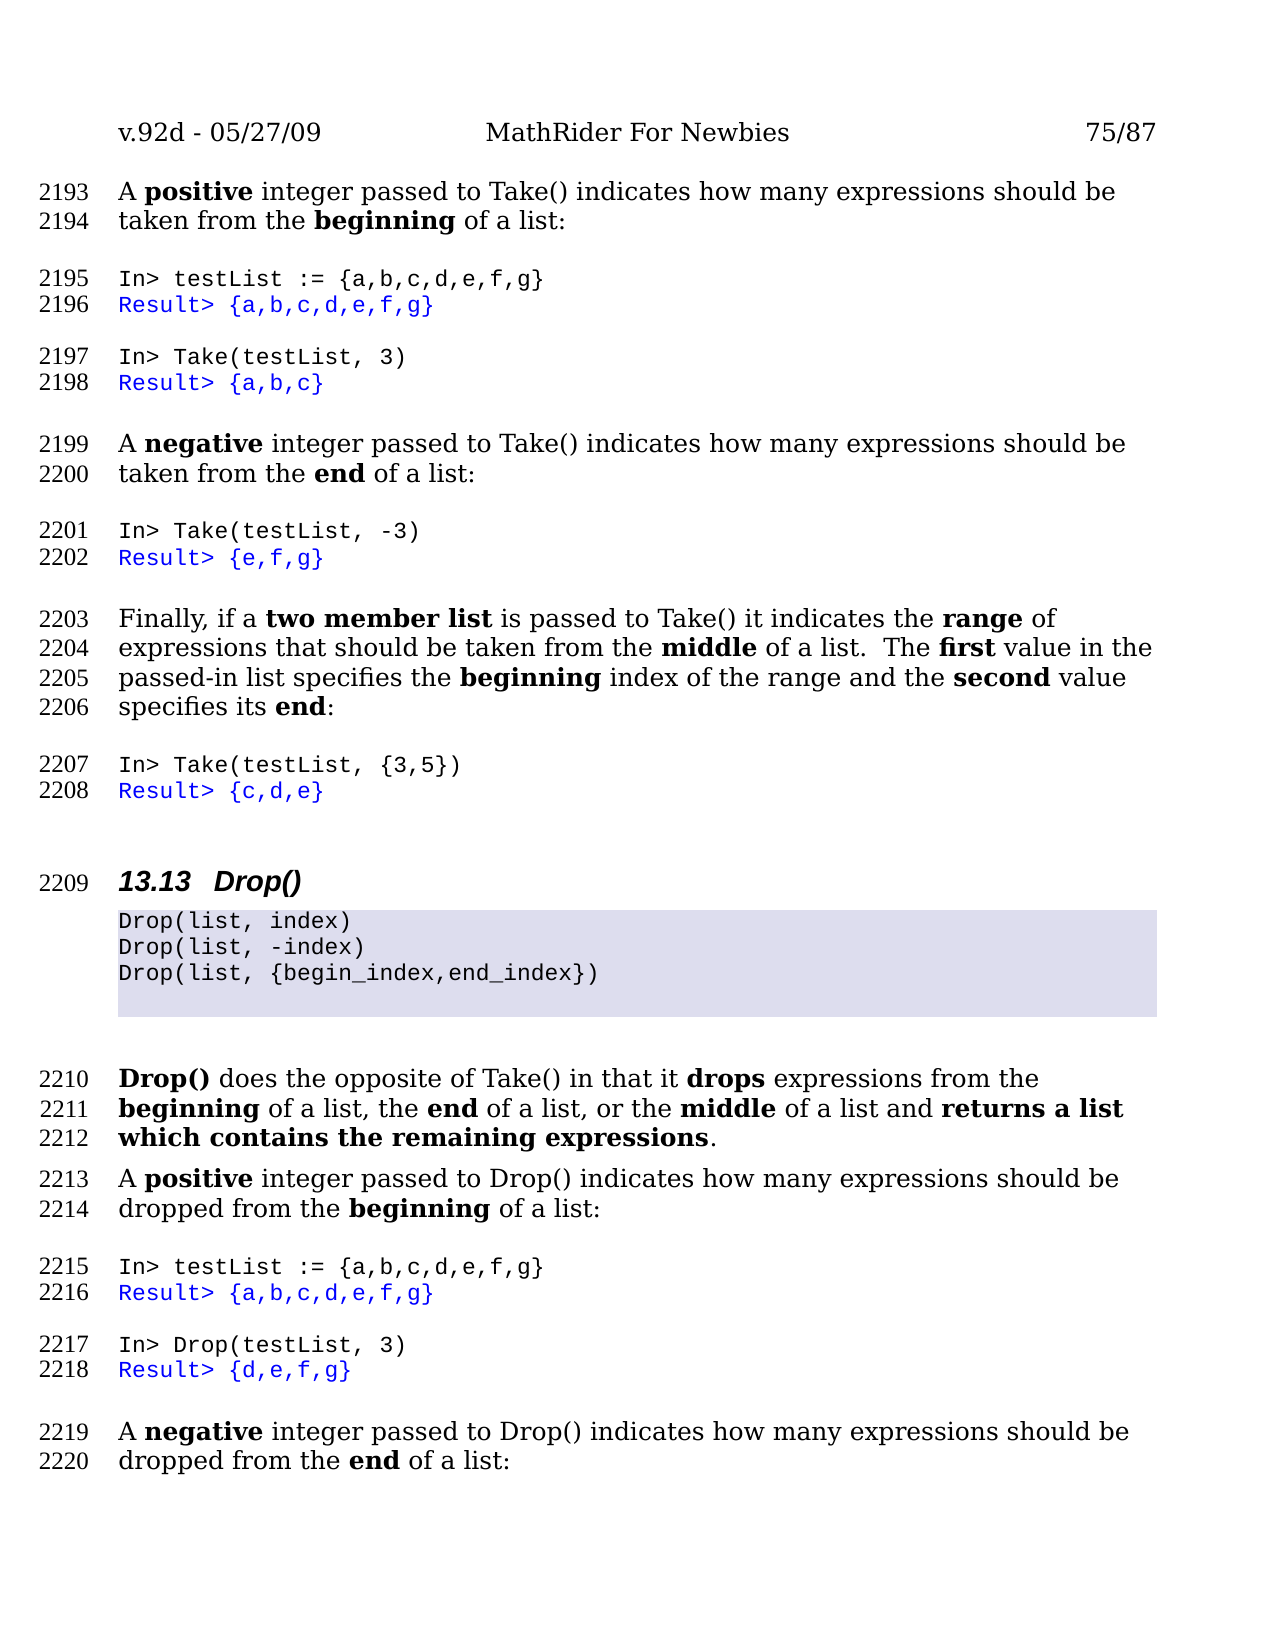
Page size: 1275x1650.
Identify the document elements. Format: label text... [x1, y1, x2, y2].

text In> Take(testList, {3,5}) [118, 753, 1157, 779]
text In> Take(testList, 3) [118, 345, 1157, 371]
text In> Drop(testList, 3) [118, 1333, 1157, 1359]
text Result> {a,b,c} [118, 371, 1157, 397]
subtitle Drop() [118, 864, 1157, 898]
text A positive integer passed to Drop() indicates how many expressions should be dropped from the beginning of a list: [118, 1164, 1157, 1223]
text In> testList := {a,b,c,d,e,f,g} [118, 267, 1157, 293]
text A positive integer passed to Take() indicates how many expressions should be taken from the beginning of a list: [118, 177, 1157, 236]
text Drop() does the opposite of Take() in that it drops expressions from the beginning of a list, the end of a list, or the middle of a list and returns a list which contains the remaining expressions. [118, 1064, 1157, 1152]
text In> Take(testList, -3) [118, 520, 1157, 546]
text Result> {d,e,f,g} [118, 1359, 1157, 1385]
text In> testList := {a,b,c,d,e,f,g} [118, 1255, 1157, 1281]
text A negative integer passed to Take() indicates how many expressions should be taken from the end of a list: [118, 429, 1157, 488]
text A negative integer passed to Drop() indicates how many expressions should be dropped from the end of a list: [118, 1417, 1157, 1476]
text Finally, if a two member list is passed to Take() it indicates the range of expressions that should be taken from the middle of a list. The first value in the passed-in list specifies the beginning index of the range and the second value specifies its end: [118, 604, 1157, 721]
text Result> {c,d,e} [118, 779, 1157, 805]
text Result> {e,f,g} [118, 546, 1157, 572]
table_header Drop(list, index) Drop(list, -index) Drop(list, {begin_index,end_index}) [118, 910, 1157, 1017]
text Result> {a,b,c,d,e,f,g} [118, 293, 1157, 319]
text Result> {a,b,c,d,e,f,g} [118, 1281, 1157, 1307]
